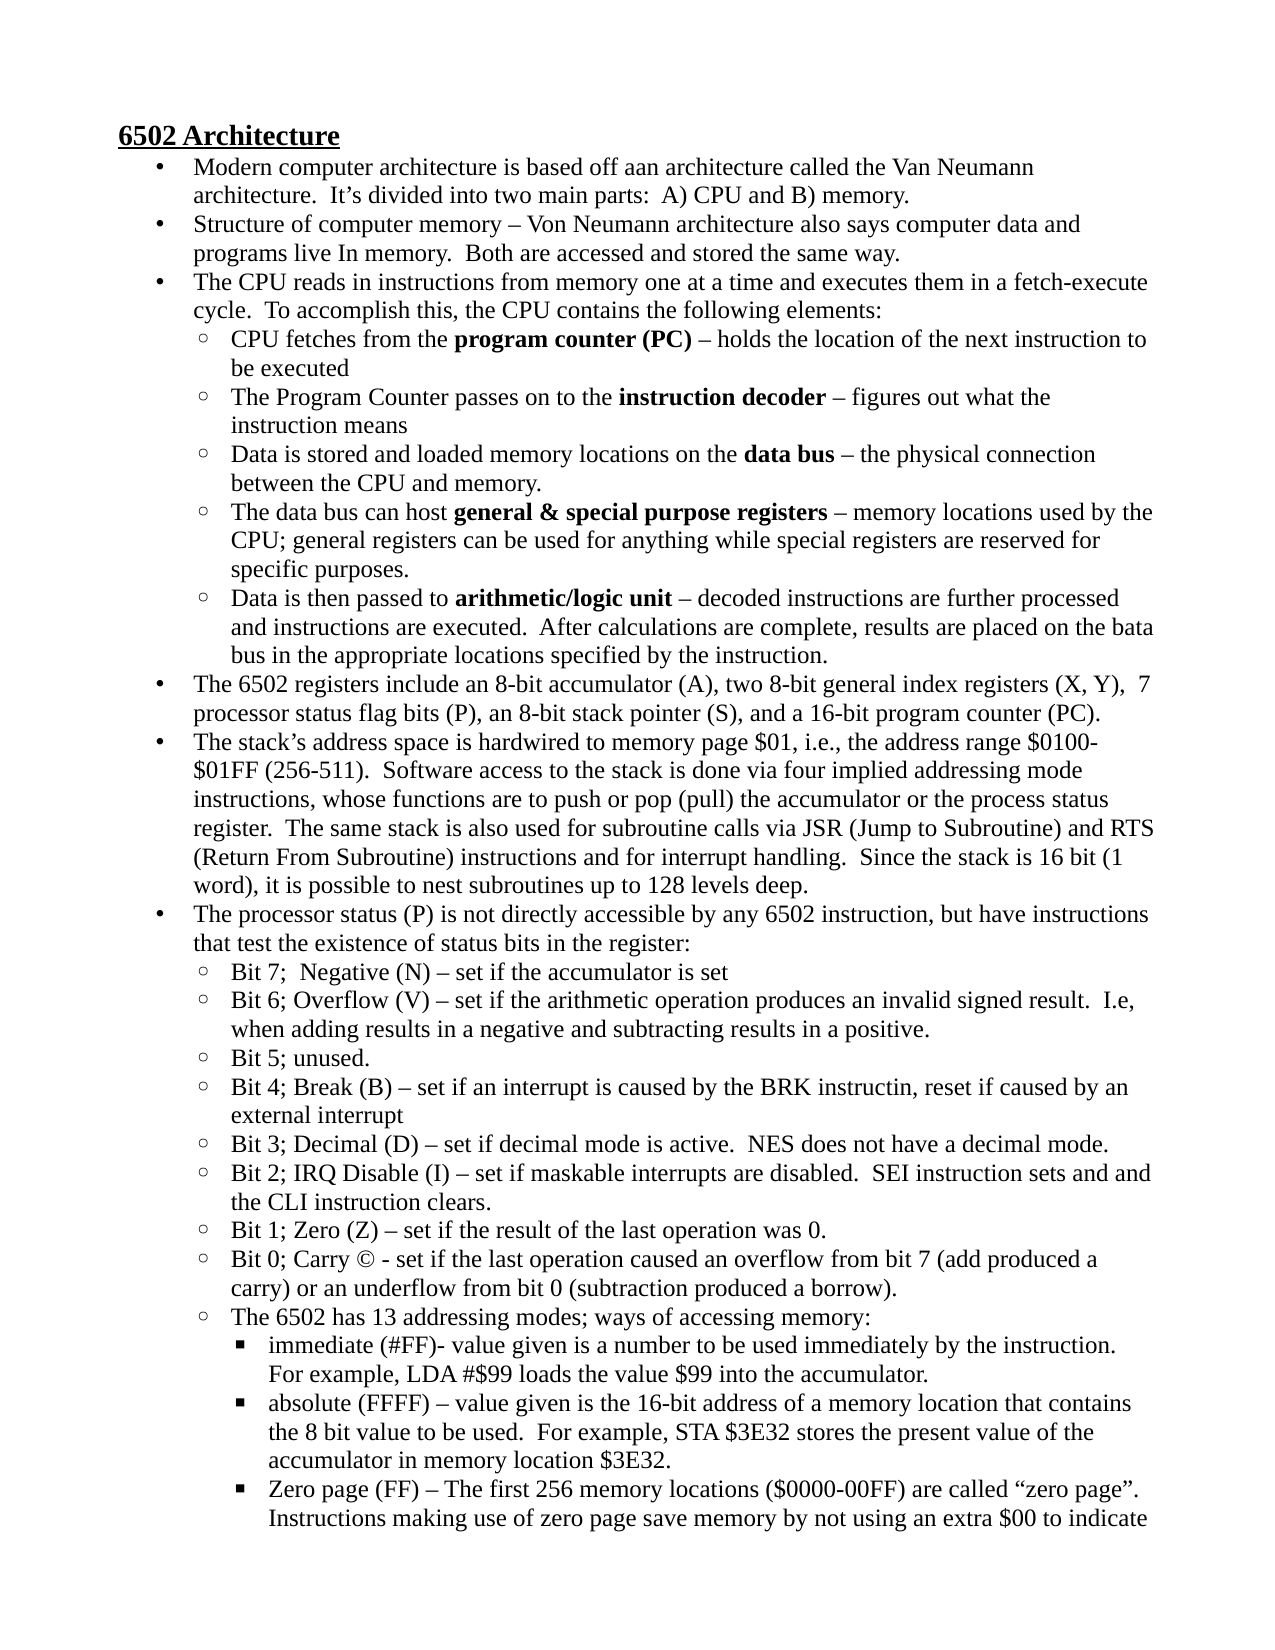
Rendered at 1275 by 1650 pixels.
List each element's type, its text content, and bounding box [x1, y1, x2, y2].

list Bit 1; Zero (Z) – set if the result of the last operation was 0. [193, 1215, 1157, 1244]
list Data is then passed to arithmetic/logic unit – decoded instructions are further processed and instructions are executed. After calculations are complete, results are placed on the bata bus in the appropriate locations specified by the instruction. [193, 583, 1157, 669]
list The 6502 registers include an 8-bit accumulator (A), two 8-bit general index registers (X, Y), 7 processor status flag bits (P), an 8-bit stack pointer (S), and a 16-bit program counter (PC). [156, 669, 1157, 727]
list The data bus can host general & special purpose registers – memory locations used by the CPU; general registers can be used for anything while special registers are reserved for specific purposes. [193, 497, 1157, 583]
list Bit 7; Negative (N) – set if the accumulator is set [193, 957, 1157, 985]
list The 6502 has 13 addressing modes; ways of accessing memory: [193, 1302, 1157, 1330]
list Bit 6; Overflow (V) – set if the arithmetic operation produces an invalid signed result. I.e, when adding results in a negative and subtracting results in a positive. [193, 985, 1157, 1043]
list Data is stored and loaded memory locations on the data bus – the physical connection between the CPU and memory. [193, 439, 1157, 497]
list The CPU reads in instructions from memory one at a time and executes them in a fetch-execute cycle. To accomplish this, the CPU contains the following elements: [156, 267, 1157, 324]
list Zero page (FF) – The first 256 memory locations ($0000-00FF) are called “zero page”. Instructions making use of zero page save memory by not using an extra $00 to indicate [231, 1474, 1157, 1532]
list Bit 3; Decimal (D) – set if decimal mode is active. NES does not have a decimal mode. [193, 1129, 1157, 1158]
list absolute (FFFF) – value given is the 16-bit address of a memory location that contains the 8 bit value to be used. For example, STA $3E32 stores the present value of the accumulator in memory location $3E32. [231, 1388, 1157, 1474]
list CPU fetches from the program counter (PC) – holds the location of the next instruction to be executed [193, 324, 1157, 382]
list Structure of computer memory – Von Neumann architecture also says computer data and programs live In memory. Both are accessed and stored the same way. [156, 209, 1157, 267]
list Bit 0; Carry © - set if the last operation caused an overflow from bit 7 (add produced a carry) or an underflow from bit 0 (subtraction produced a borrow). [193, 1244, 1157, 1302]
list Modern computer architecture is based off aan architecture called the Van Neumann architecture. It’s divided into two main parts: A) CPU and B) memory. [156, 152, 1157, 209]
list The stack’s address space is hardwired to memory page $01, i.e., the address range $0100-$01FF (256-511). Software access to the stack is done via four implied addressing mode instructions, whose functions are to push or pop (pull) the accumulator or the process status register. The same stack is also used for subroutine calls via JSR (Jump to Subroutine) and RTS (Return From Subroutine) instructions and for interrupt handling. Since the stack is 16 bit (1 word), it is possible to nest subroutines up to 128 levels deep. [156, 727, 1157, 899]
list Bit 4; Break (B) – set if an interrupt is caused by the BRK instructin, reset if caused by an external interrupt [193, 1072, 1157, 1129]
text 6502 Architecture [118, 118, 1157, 152]
list immediate (#FF)- value given is a number to be used immediately by the instruction. For example, LDA #$99 loads the value $99 into the accumulator. [231, 1330, 1157, 1388]
list Bit 2; IRQ Disable (I) – set if maskable interrupts are disabled. SEI instruction sets and and the CLI instruction clears. [193, 1158, 1157, 1215]
list The Program Counter passes on to the instruction decoder – figures out what the instruction means [193, 382, 1157, 439]
list Bit 5; unused. [193, 1043, 1157, 1072]
list The processor status (P) is not directly accessible by any 6502 instruction, but have instructions that test the existence of status bits in the register: [156, 899, 1157, 957]
